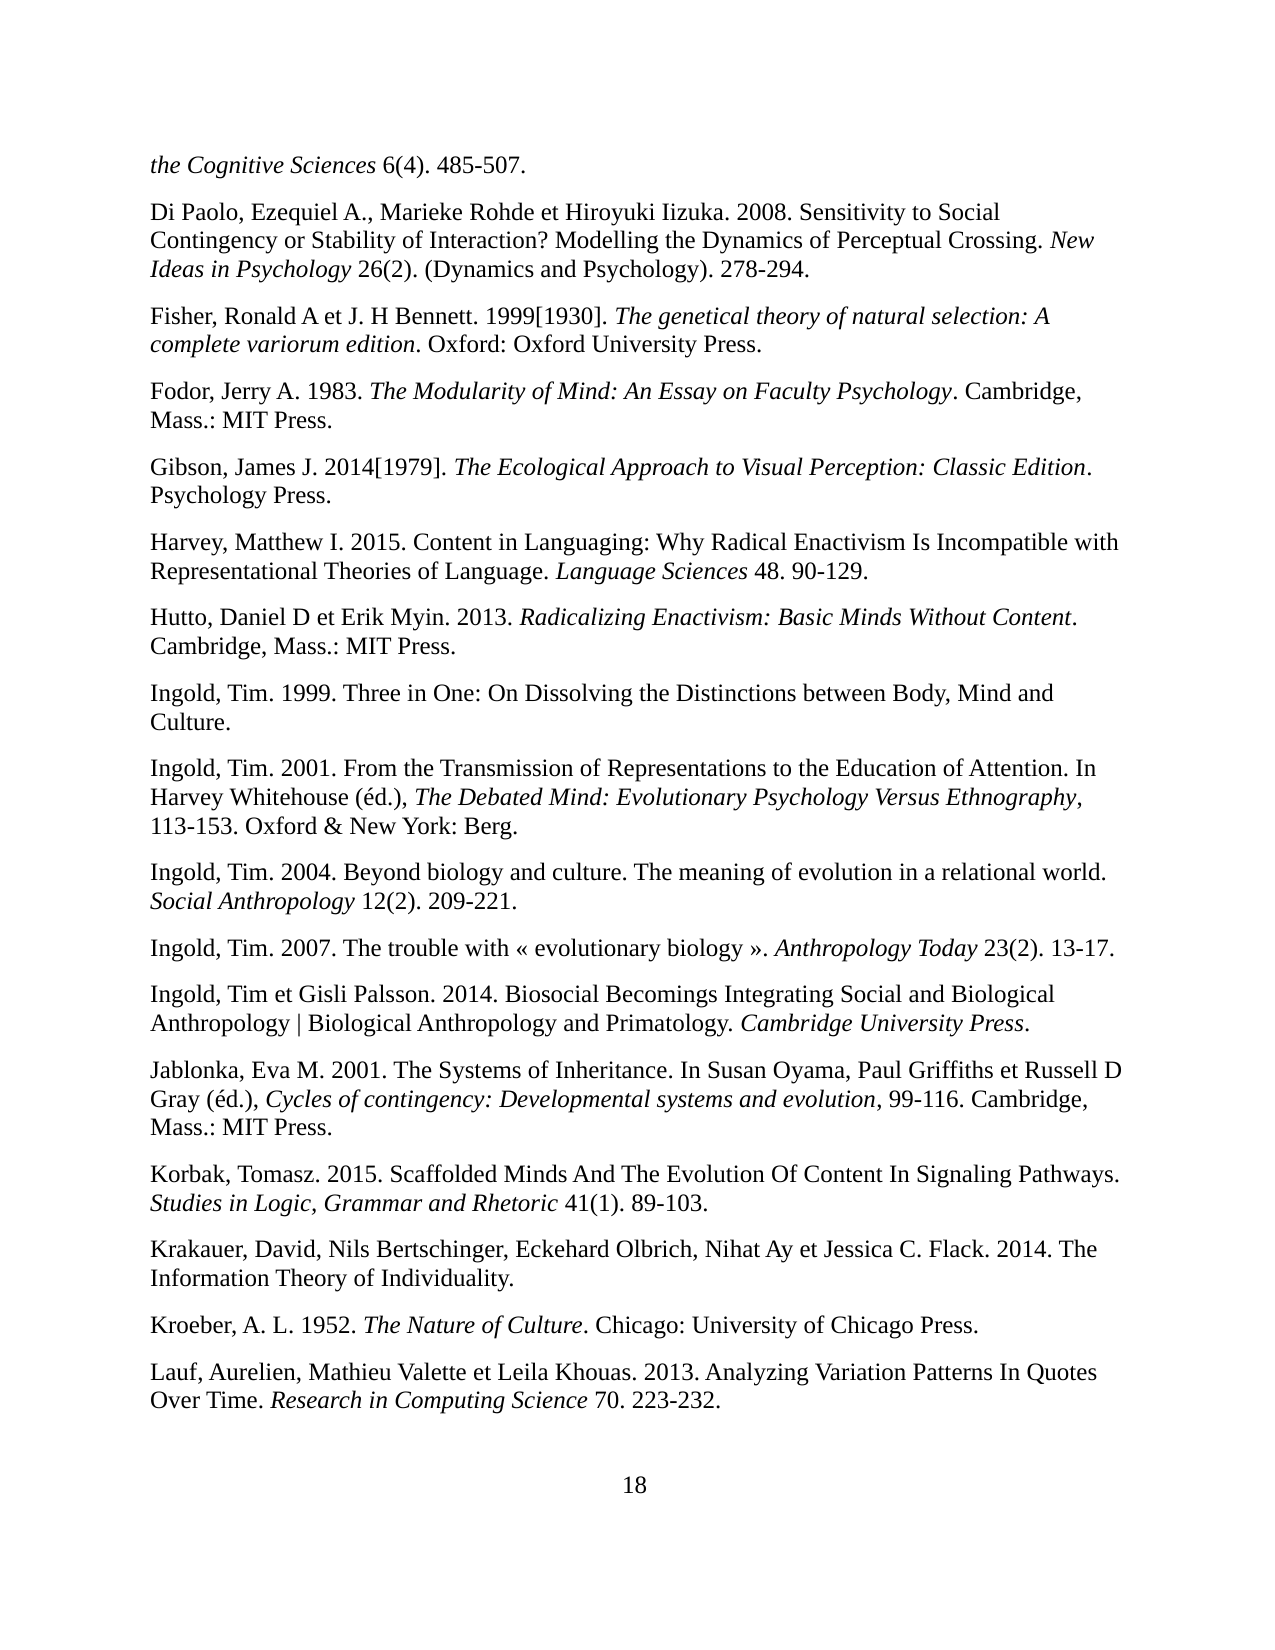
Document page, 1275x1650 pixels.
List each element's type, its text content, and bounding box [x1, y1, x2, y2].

text Ingold, Tim. 1999. Three in One: On Dissolving the Distinctions between Body, Mind and Culture. [150, 678, 1125, 735]
text Harvey, Matthew I. 2015. Content in Languaging: Why Radical Enactivism Is Incompatible with Representational Theories of Language. Language Sciences 48. 90‑129. [150, 527, 1125, 584]
text Ingold, Tim. 2004. Beyond biology and culture. The meaning of evolution in a relational world. Social Anthropology 12(2). 209‑221. [150, 857, 1125, 915]
text Jablonka, Eva M. 2001. The Systems of Inheritance. In Susan Oyama, Paul Griffiths et Russell D Gray (éd.), Cycles of contingency: Developmental systems and evolution, 99‑116. Cambridge, Mass.: MIT Press. [150, 1055, 1125, 1141]
text Lauf, Aurelien, Mathieu Valette et Leila Khouas. 2013. Analyzing Variation Patterns In Quotes Over Time. Research in Computing Science 70. 223‑232. [150, 1357, 1125, 1414]
text Ingold, Tim. 2007. The trouble with « evolutionary biology ». Anthropology Today 23(2). 13‑17. [150, 933, 1125, 962]
text Krakauer, David, Nils Bertschinger, Eckehard Olbrich, Nihat Ay et Jessica C. Flack. 2014. The Information Theory of Individuality. [150, 1234, 1125, 1292]
text Gibson, James J. 2014[1979]. The Ecological Approach to Visual Perception: Classic Edition. Psychology Press. [150, 452, 1125, 509]
text Fisher, Ronald A et J. H Bennett. 1999[1930]. The genetical theory of natural selection: A complete variorum edition. Oxford: Oxford University Press. [150, 301, 1125, 358]
text Ingold, Tim et Gisli Palsson. 2014. Biosocial Becomings Integrating Social and Biological Anthropology | Biological Anthropology and Primatology. Cambridge University Press. [150, 979, 1125, 1037]
text Kroeber, A. L. 1952. The Nature of Culture. Chicago: University of Chicago Press. [150, 1310, 1125, 1339]
text the Cognitive Sciences 6(4). 485‑507. [150, 150, 1125, 179]
text Di Paolo, Ezequiel A., Marieke Rohde et Hiroyuki Iizuka. 2008. Sensitivity to Social Contingency or Stability of Interaction? Modelling the Dynamics of Perceptual Crossing. New Ideas in Psychology 26(2). (Dynamics and Psychology). 278‑294. [150, 197, 1125, 283]
text Ingold, Tim. 2001. From the Transmission of Representations to the Education of Attention. In Harvey Whitehouse (éd.), The Debated Mind: Evolutionary Psychology Versus Ethnography, 113‑153. Oxford & New York: Berg. [150, 753, 1125, 839]
text Korbak, Tomasz. 2015. Scaffolded Minds And The Evolution Of Content In Signaling Pathways. Studies in Logic, Grammar and Rhetoric 41(1). 89‑103. [150, 1159, 1125, 1217]
text Fodor, Jerry A. 1983. The Modularity of Mind: An Essay on Faculty Psychology. Cambridge, Mass.: MIT Press. [150, 376, 1125, 434]
text Hutto, Daniel D et Erik Myin. 2013. Radicalizing Enactivism: Basic Minds Without Content. Cambridge, Mass.: MIT Press. [150, 602, 1125, 660]
